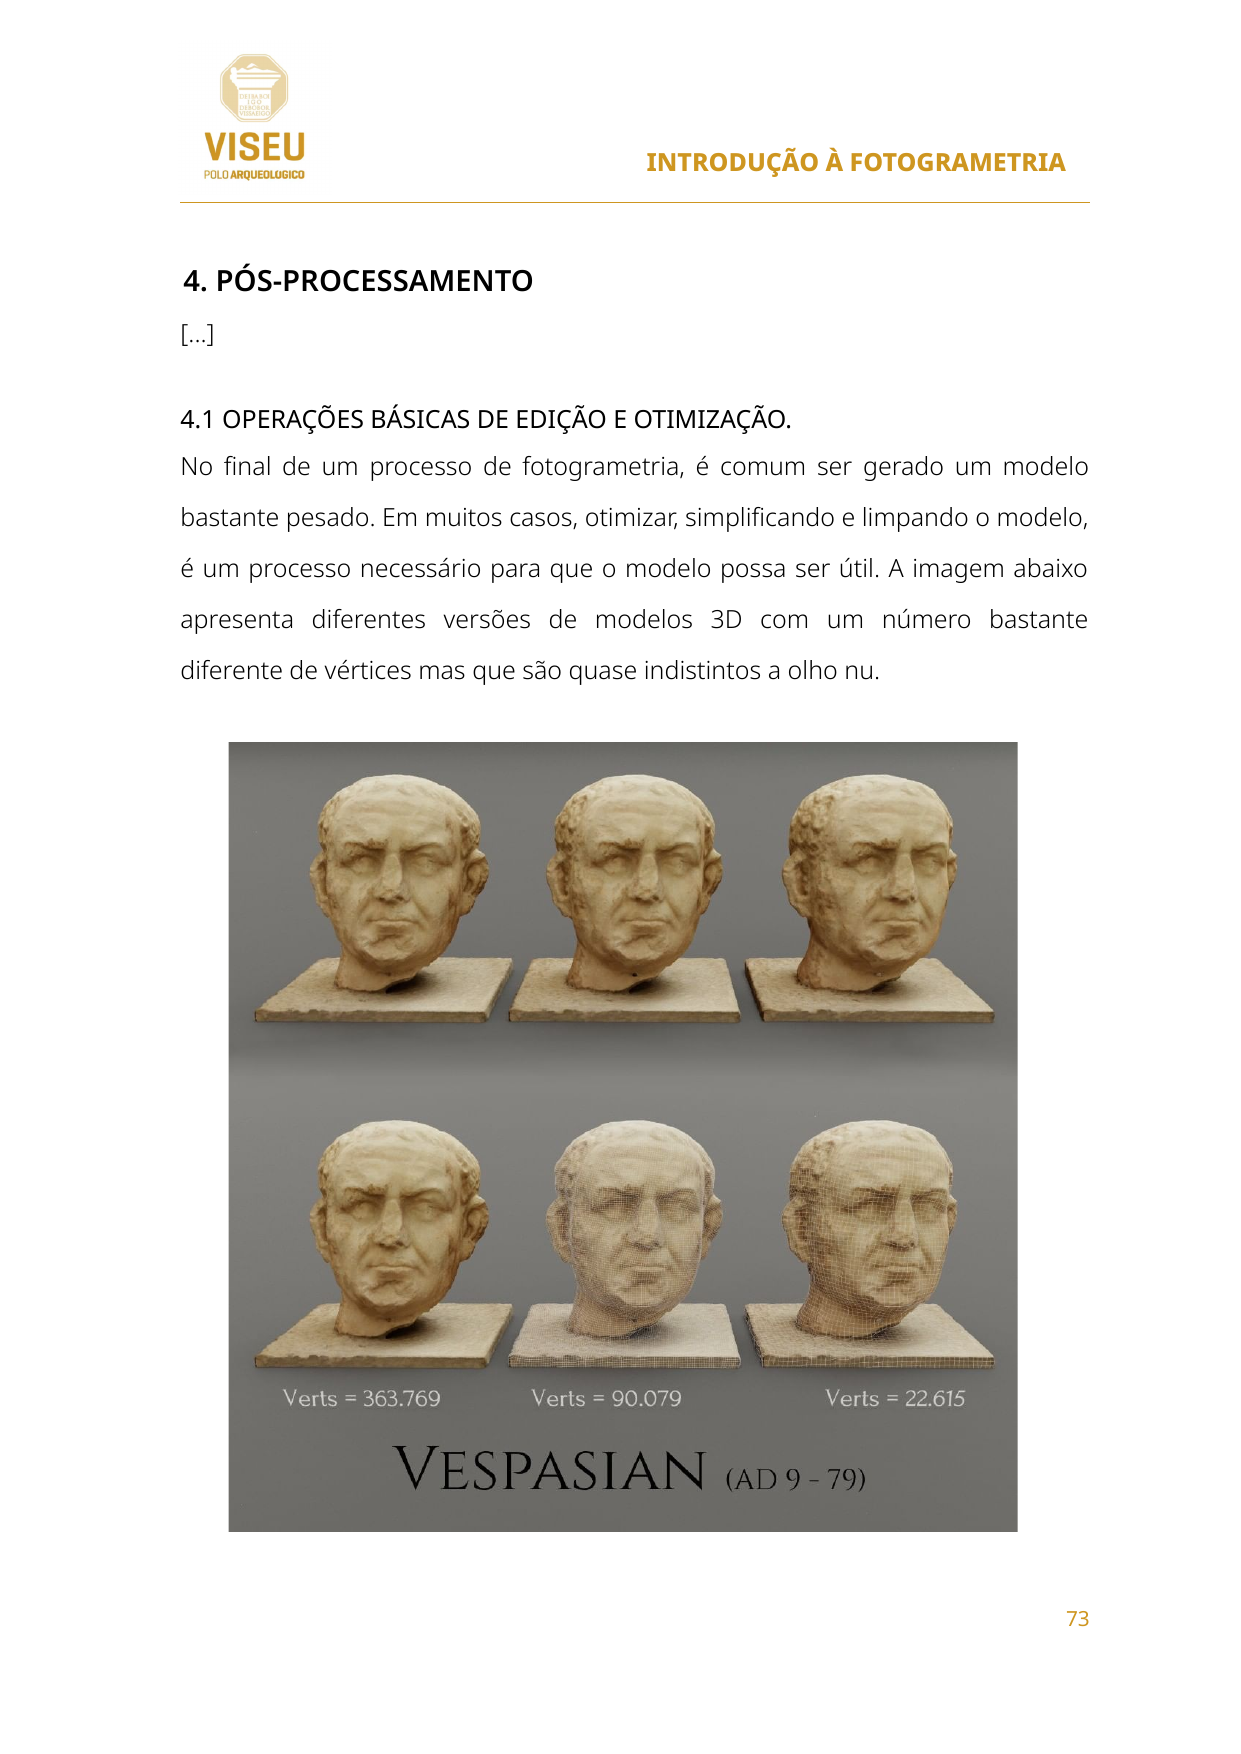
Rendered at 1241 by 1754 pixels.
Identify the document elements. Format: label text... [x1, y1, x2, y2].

subtitle 4.1 Operações básicas de edição e otimização. [180, 402, 1090, 436]
picture [228, 742, 1018, 1532]
text [...] [180, 315, 1090, 349]
subtitle 4. PÓS-PROCESSAMENTO [180, 257, 1090, 303]
text No final de um processo de fotogrametria, é comum ser gerado um modelo bastante pesado. Em muitos casos, otimizar, simplificando e limpando o modelo, é um processo necessário para que o modelo possa ser útil. A imagem abaixo apresenta diferentes versões de modelos 3D com um número bastante diferente de vértices mas que são quase indistintos a olho nu. [180, 448, 1090, 687]
